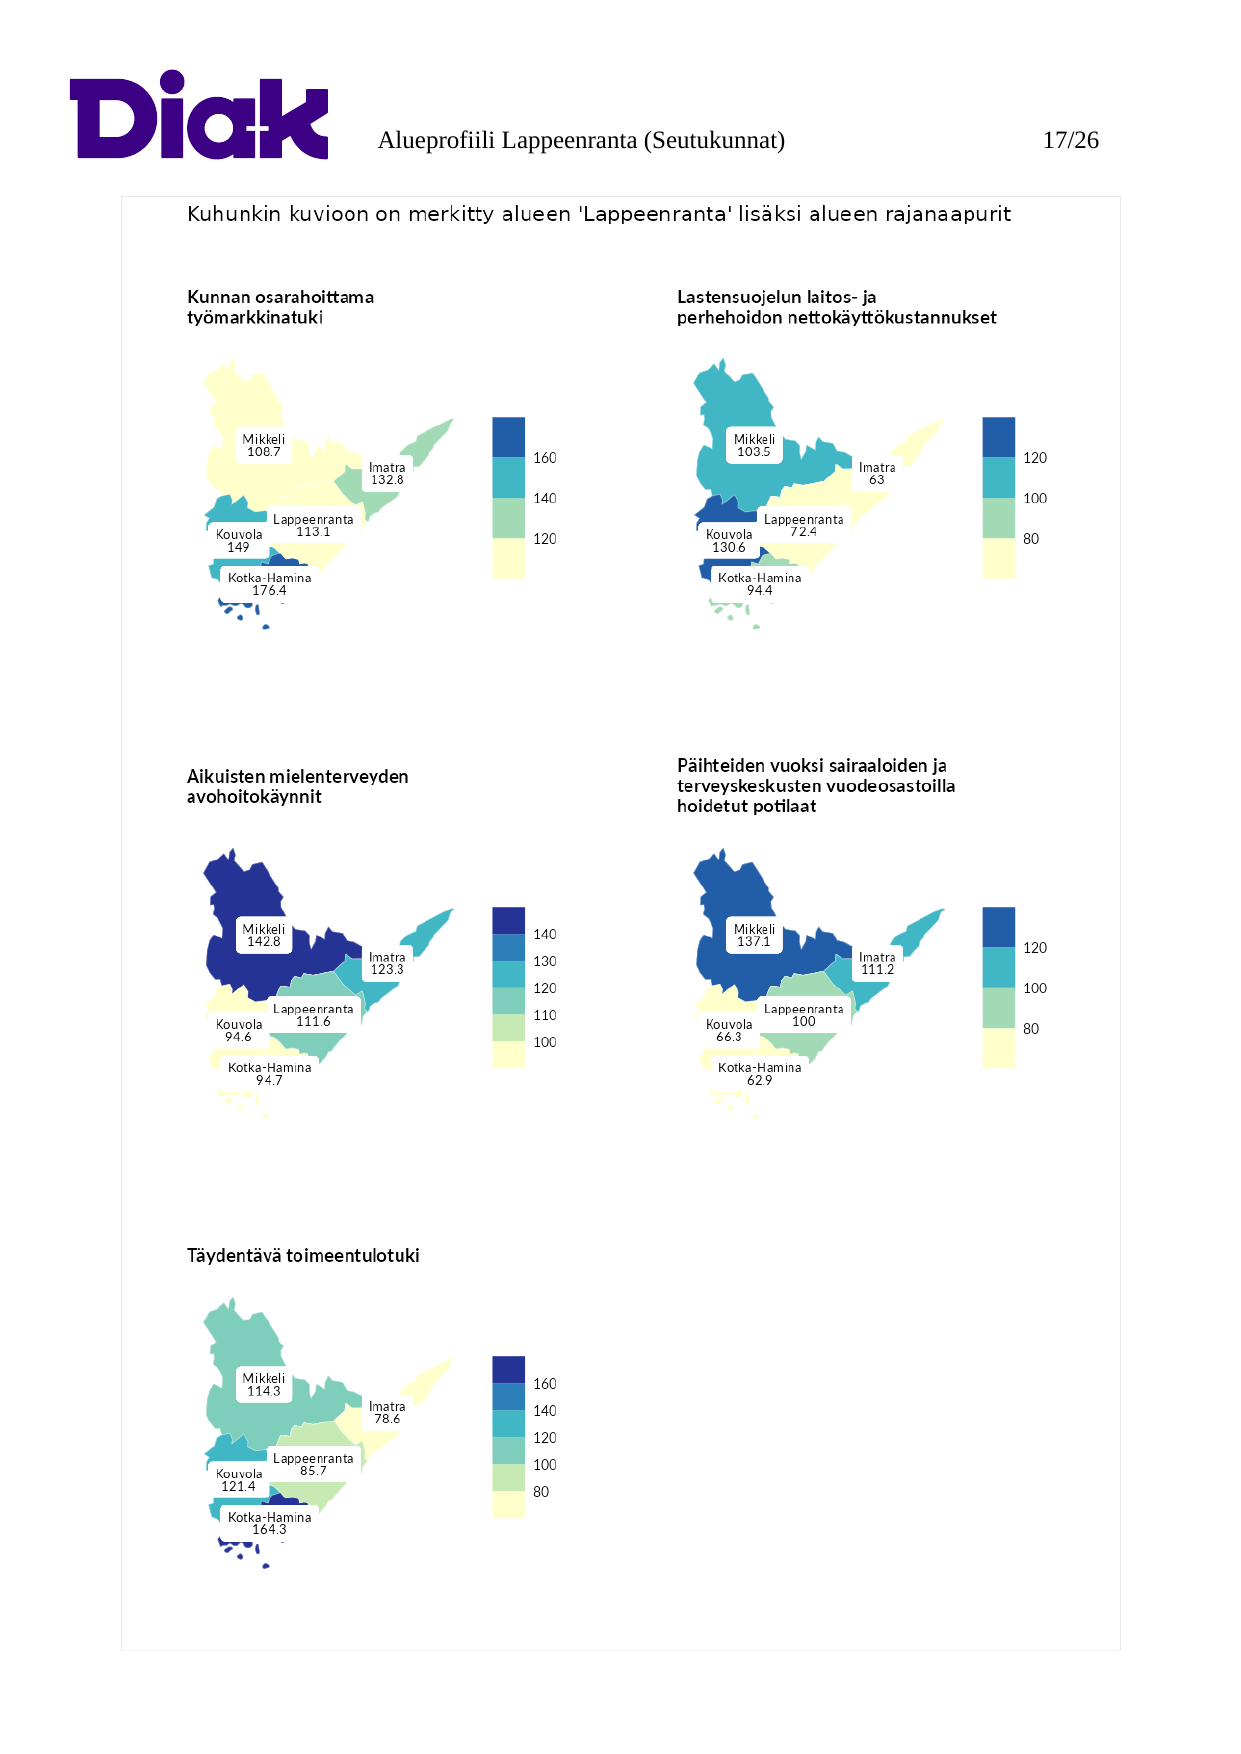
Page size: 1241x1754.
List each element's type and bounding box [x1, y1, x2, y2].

picture [61, 196, 1179, 1651]
